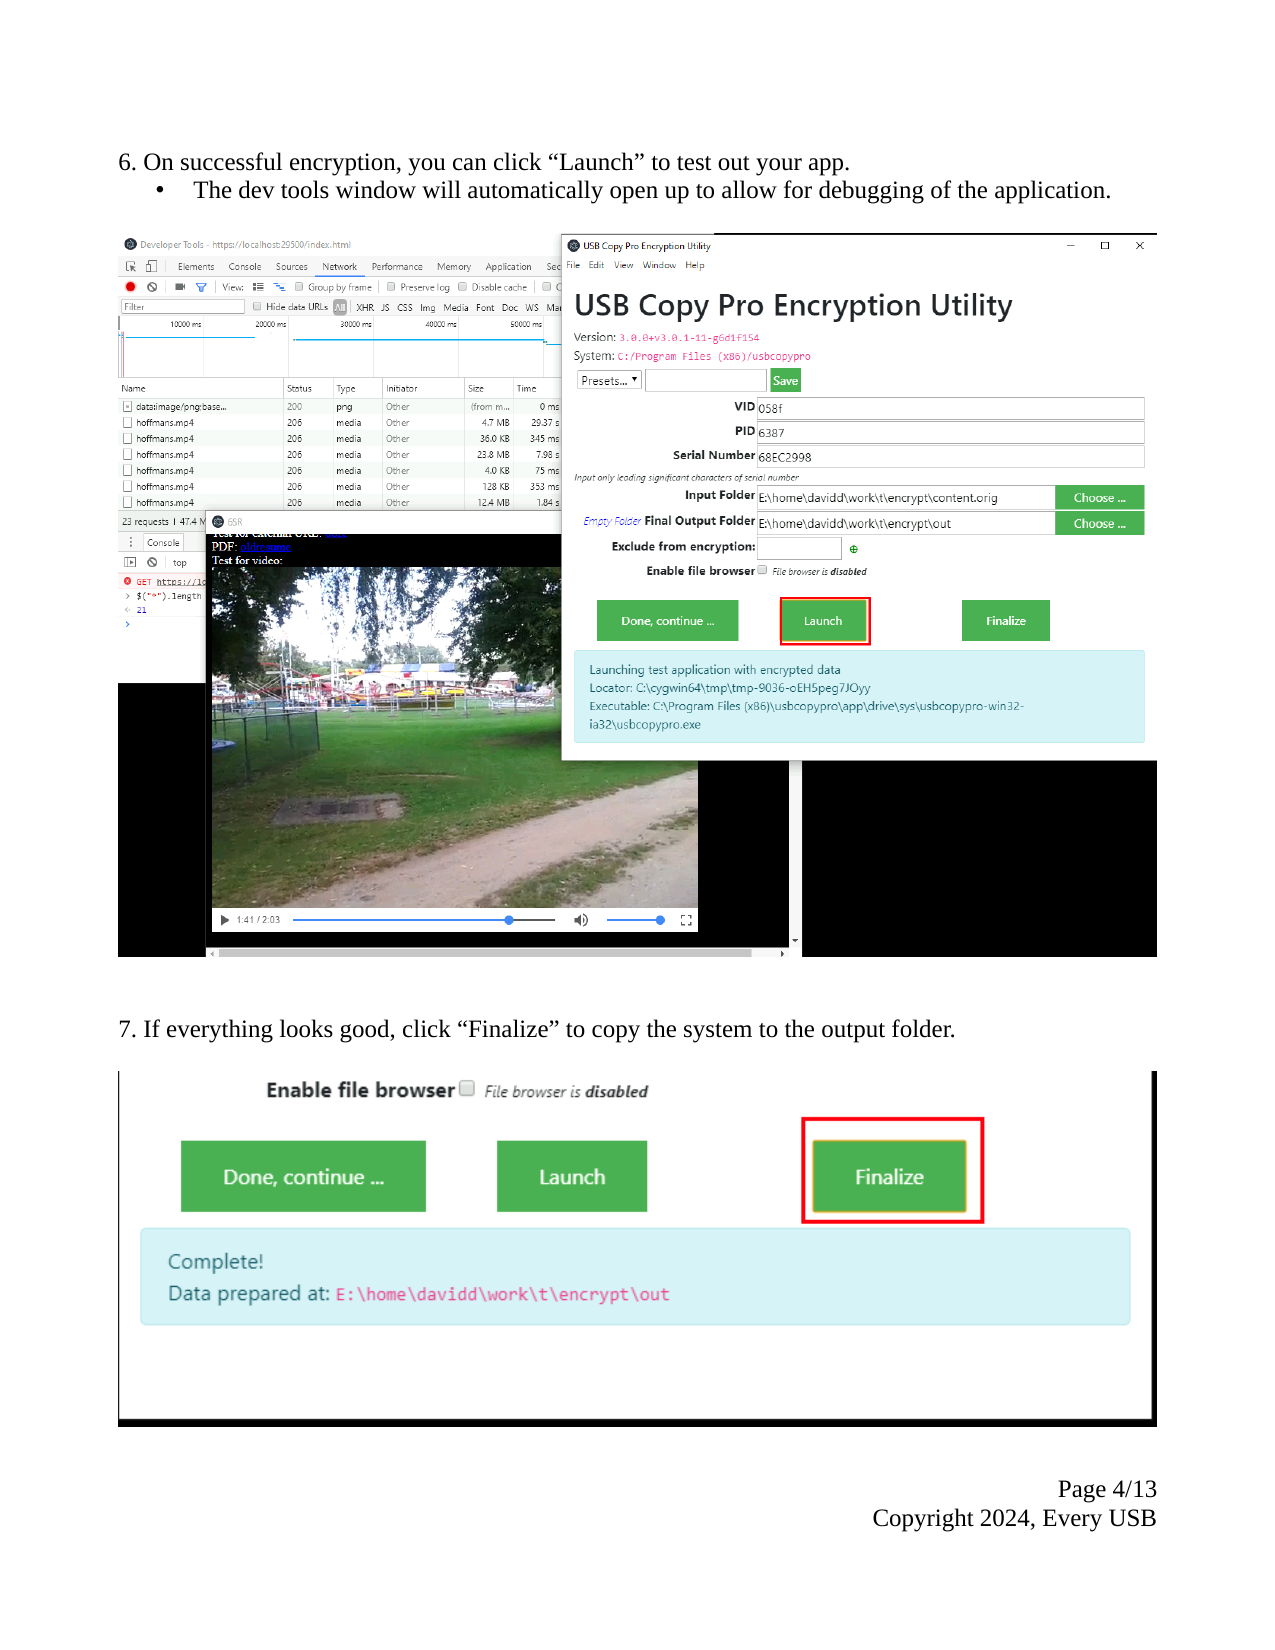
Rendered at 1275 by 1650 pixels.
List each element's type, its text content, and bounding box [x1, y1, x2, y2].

picture [118, 1071, 1157, 1427]
text 6. On successful encryption, you can click “Launch” to test out your app. [118, 147, 1157, 176]
list The dev tools window will automatically open up to allow for debugging of the application. [156, 176, 1157, 204]
text 7. If everything looks good, click “Finalize” to copy the system to the output folder. [118, 1014, 1157, 1043]
picture [118, 233, 1157, 957]
